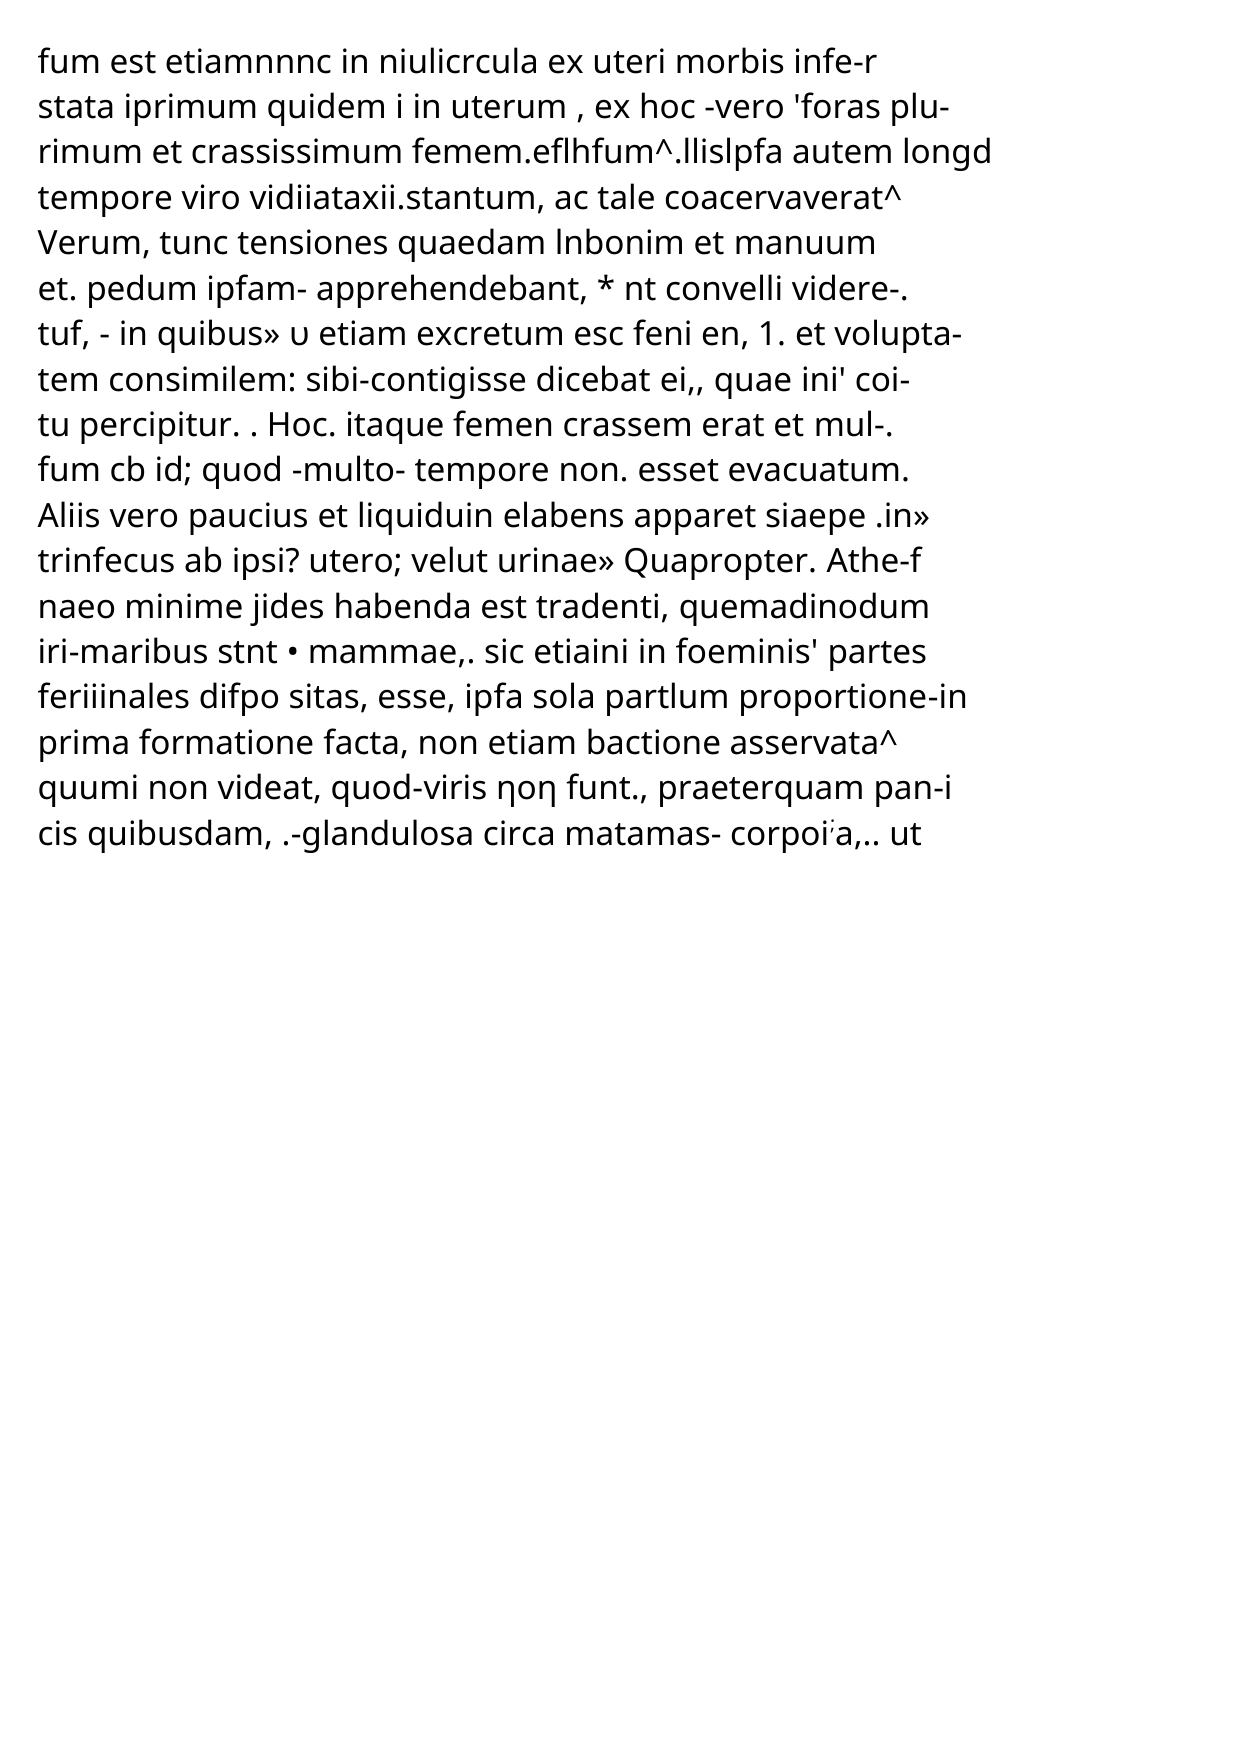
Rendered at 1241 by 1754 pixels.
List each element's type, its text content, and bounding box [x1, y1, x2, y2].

text fum est etiamnnnc in niulicrcula ex uteri morbis infe-r stata iprimum quidem i in uterum , ex hoc -vero 'foras plu- rimum et crassissimum femem.eflhfum^.llislpfa autem longd tempore viro vidiiataxii.stantum, ac tale coacervaverat^ Verum, tunc tensiones quaedam lnbonim et manuum et. pedum ipfam- apprehendebant, * nt convelli videre-. tuf, - in quibus» υ etiam excretum esc feni en, 1. et volupta- tem consimilem: sibi-contigisse dicebat ei,, quae ini' coi- tu percipitur. . Hoc. itaque femen crassem erat et mul-. fum cb id; quod -multo- tempore non. esset evacuatum. Aliis vero paucius et liquiduin elabens apparet siaepe .in» trinfecus ab ipsi? utero; velut urinae» Quapropter. Athe-f naeo minime jides habenda est tradenti, quemadinodum iri-maribus stnt • mammae,. sic etiaini in foeminis' partes feriiinales difpo sitas, esse, ipfa sola partlum proportione-in prima formatione facta, non etiam bactione asservata^ quumi non videat, quod-viris ηοη funt., praeterquam pan-i cis quibusdam, .-glandulosa circa matamas- corpoi;a,.. ut [37, 37, 1203, 855]
